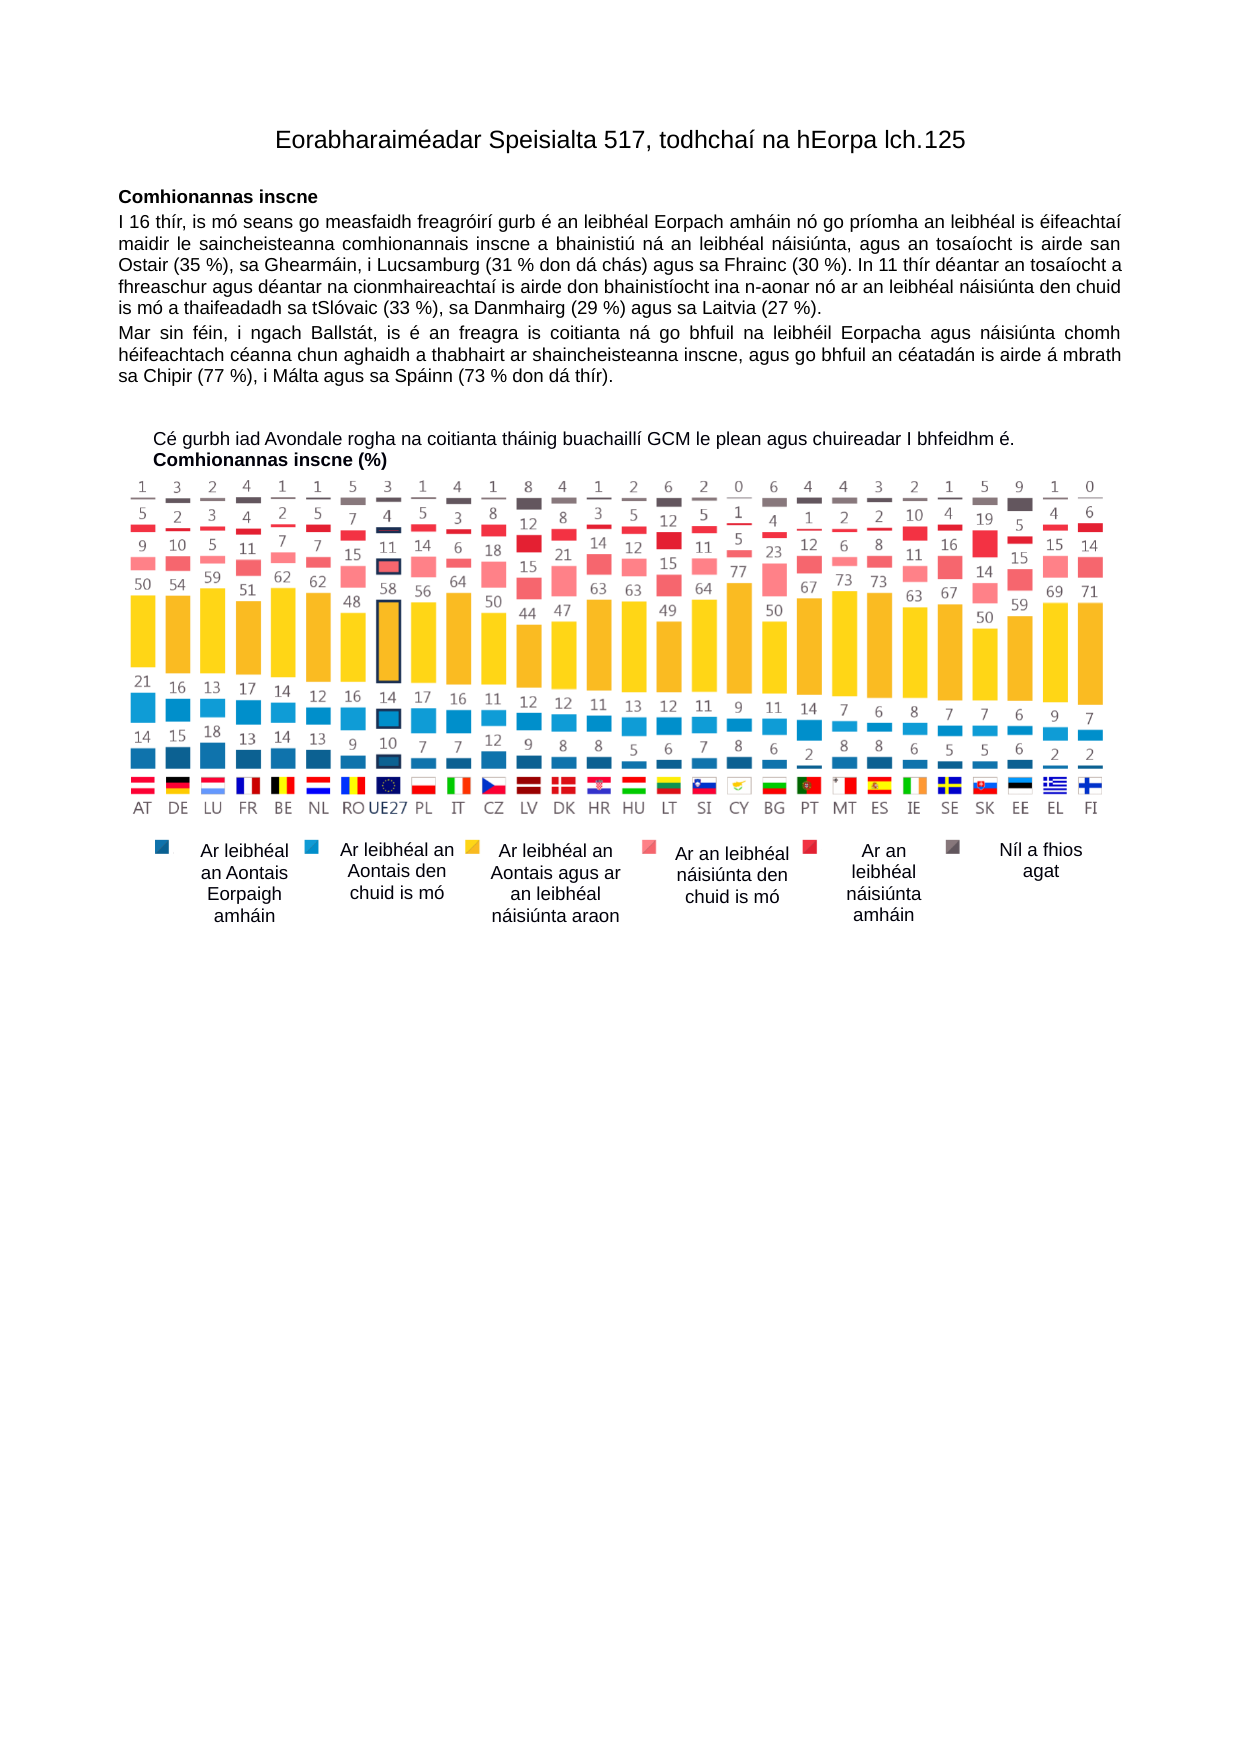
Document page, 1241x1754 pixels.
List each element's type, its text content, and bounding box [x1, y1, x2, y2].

picture [147, 824, 961, 875]
text Mar sin féin, i ngach Ballstát, is é an freagra is coitianta ná go bhfuil na leibhéil Eorpacha agus náisiúnta chomh héifeachtach céanna chun aghaidh a thabhairt ar shaincheisteanna inscne, agus go bhfuil an céatadán is airde á mbrath sa Chipir (77 %), i Málta agus sa Spáinn (73 % don dá thír). [118, 322, 1122, 387]
picture [118, 473, 1114, 819]
text I 16 thír, is mó seans go measfaidh freagróirí gurb é an leibhéal Eorpach amháin nó go príomha an leibhéal is éifeachtaí maidir le saincheisteanna comhionannais inscne a bhainistiú ná an leibhéal náisiúnta, agus an tosaíocht is airde san Ostair (35 %), sa Ghearmáin, i Lucsamburg (31 % don dá chás) agus sa Fhrainc (30 %). In 11 thír déantar an tosaíocht a fhreaschur agus déantar na cionmhaireachtaí is airde don bhainistíocht ina n-aonar nó ar an leibhéal náisiúnta den chuid is mó a thaifeadadh sa tSlóvaic (33 %), sa Danmhairg (29 %) agus sa Laitvia (27 %). [118, 211, 1122, 319]
text Comhionannas inscne [118, 186, 1122, 208]
